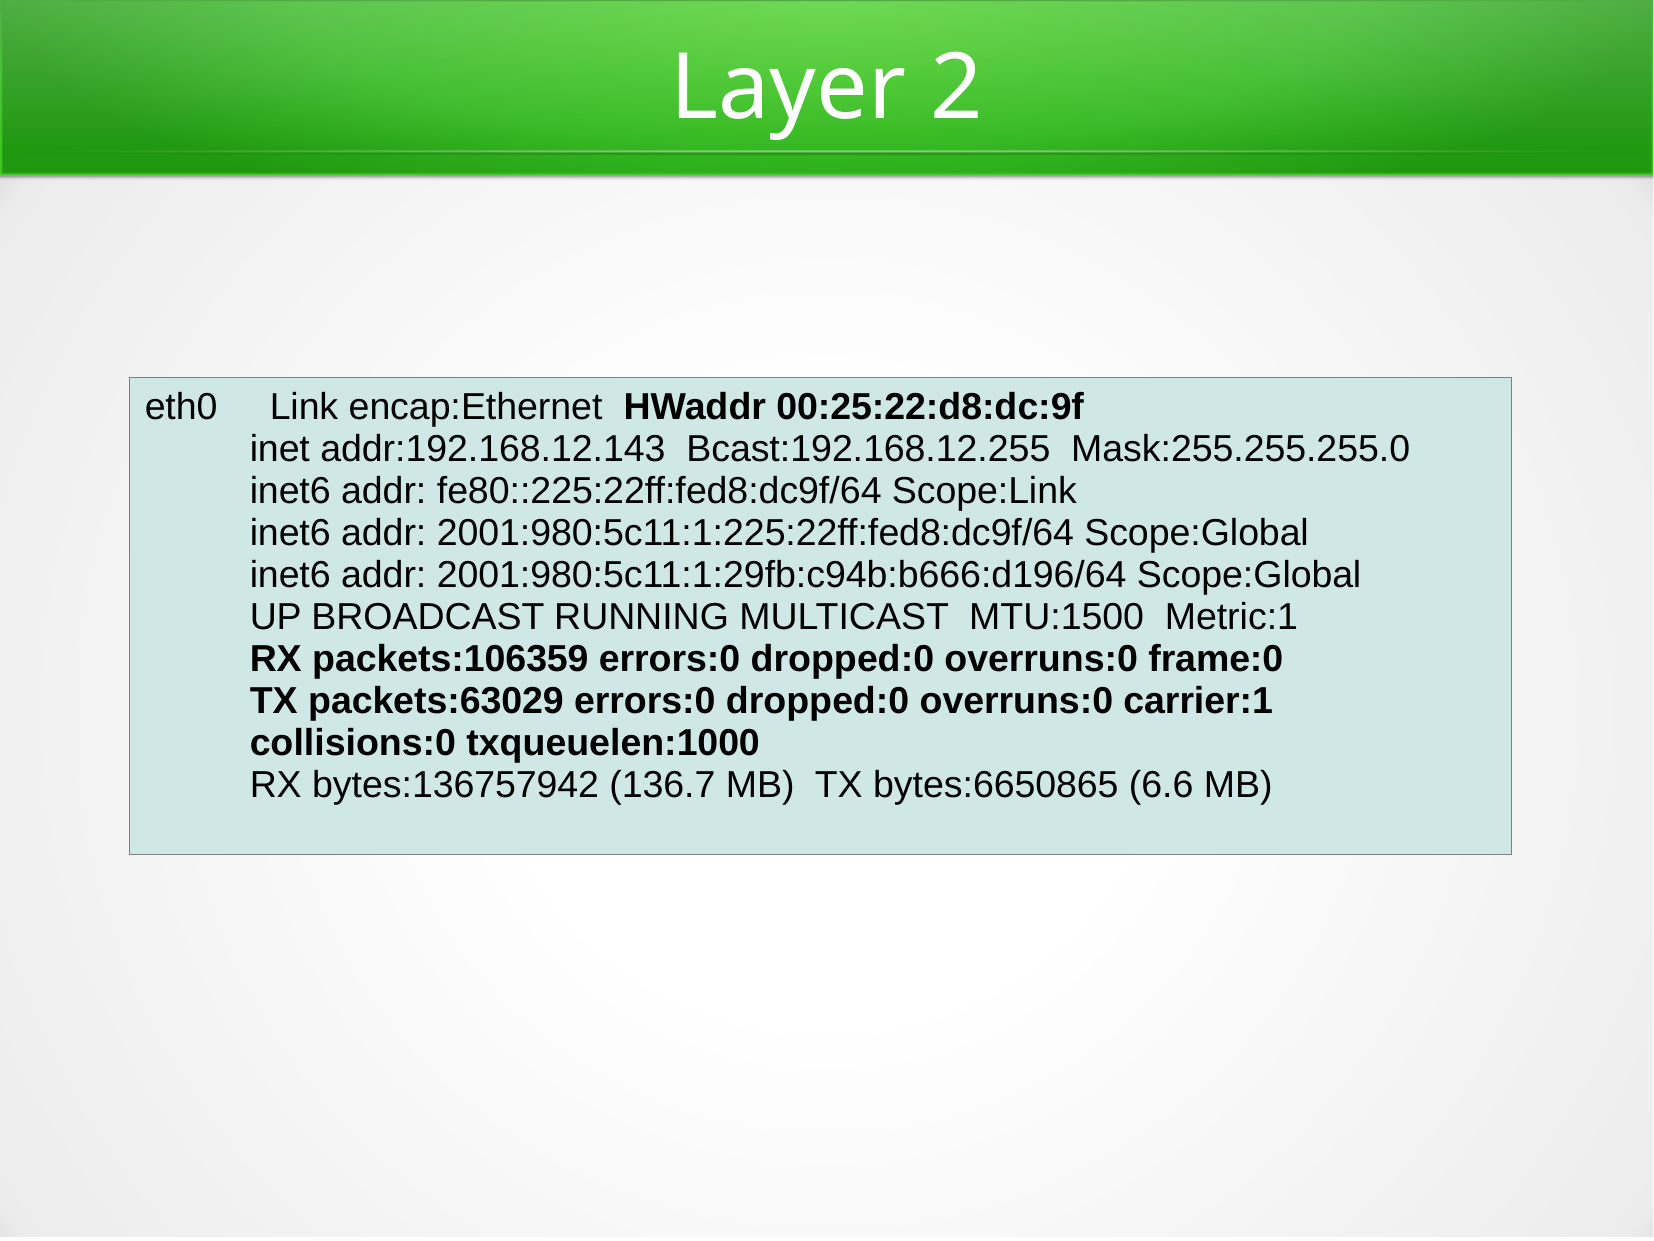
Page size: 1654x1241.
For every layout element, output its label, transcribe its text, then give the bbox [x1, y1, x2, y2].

picture [0, 0, 1654, 1237]
text_box eth0 Link encap:Ethernet HWaddr 00:25:22:d8:dc:9f inet addr:192.168.12.143 Bcast:192.168.12.255 Mask:255.255.255.0 inet6 addr: fe80::225:22ff:fed8:dc9f/64 Scope:Link inet6 addr: 2001:980:5c11:1:225:22ff:fed8:dc9f/64 Scope:Global inet6 addr: 2001:980:5c11:1:29fb:c94b:b666:d196/64 Scope:Global UP BROADCAST RUNNING MULTICAST MTU:1500 Metric:1 RX packets:106359 errors:0 dropped:0 overruns:0 frame:0 TX packets:63029 errors:0 dropped:0 overruns:0 carrier:1 collisions:0 txqueuelen:1000 RX bytes:136757942 (136.7 MB) TX bytes:6650865 (6.6 MB) [129, 377, 1512, 855]
title [82, 11, 1571, 154]
